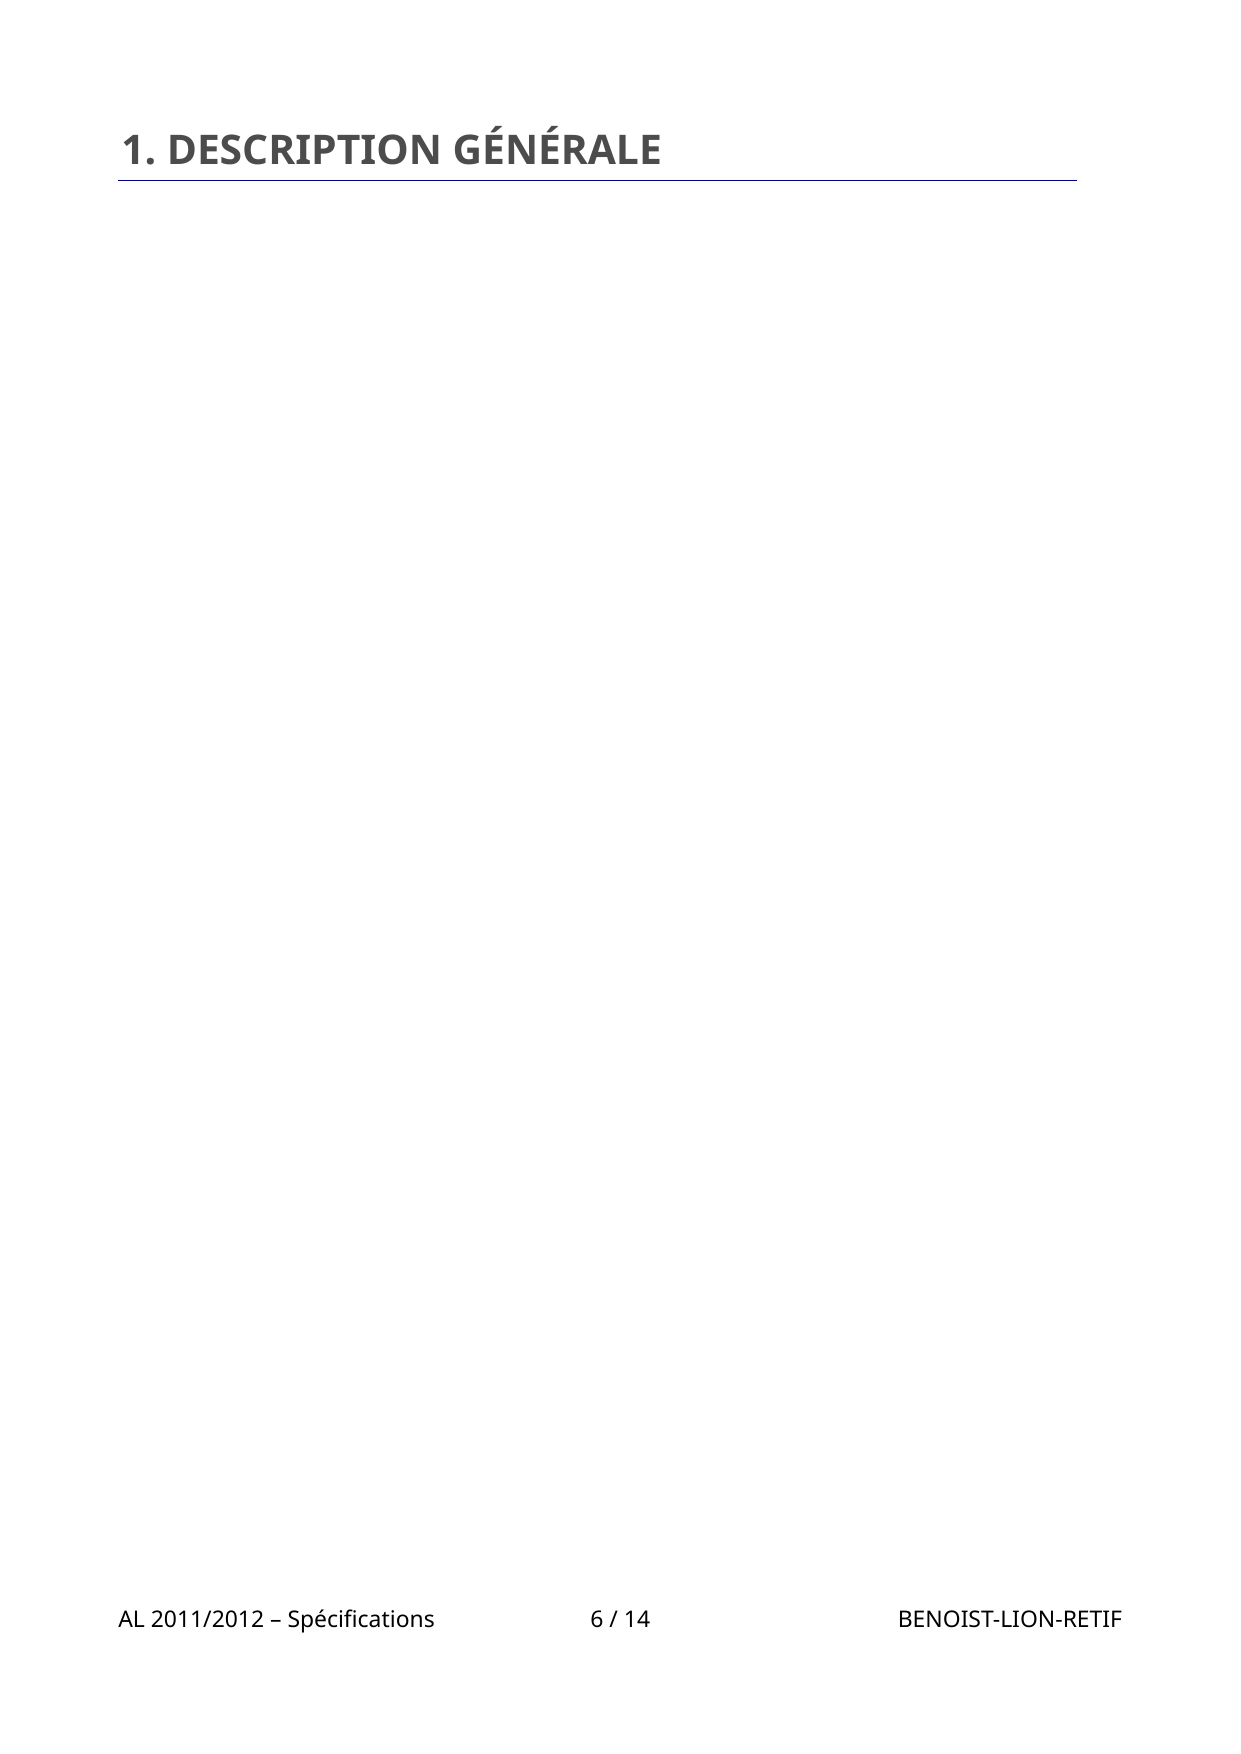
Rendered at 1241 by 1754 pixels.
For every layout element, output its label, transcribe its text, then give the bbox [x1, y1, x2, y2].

subtitle 1. Description générale [118, 118, 1077, 180]
